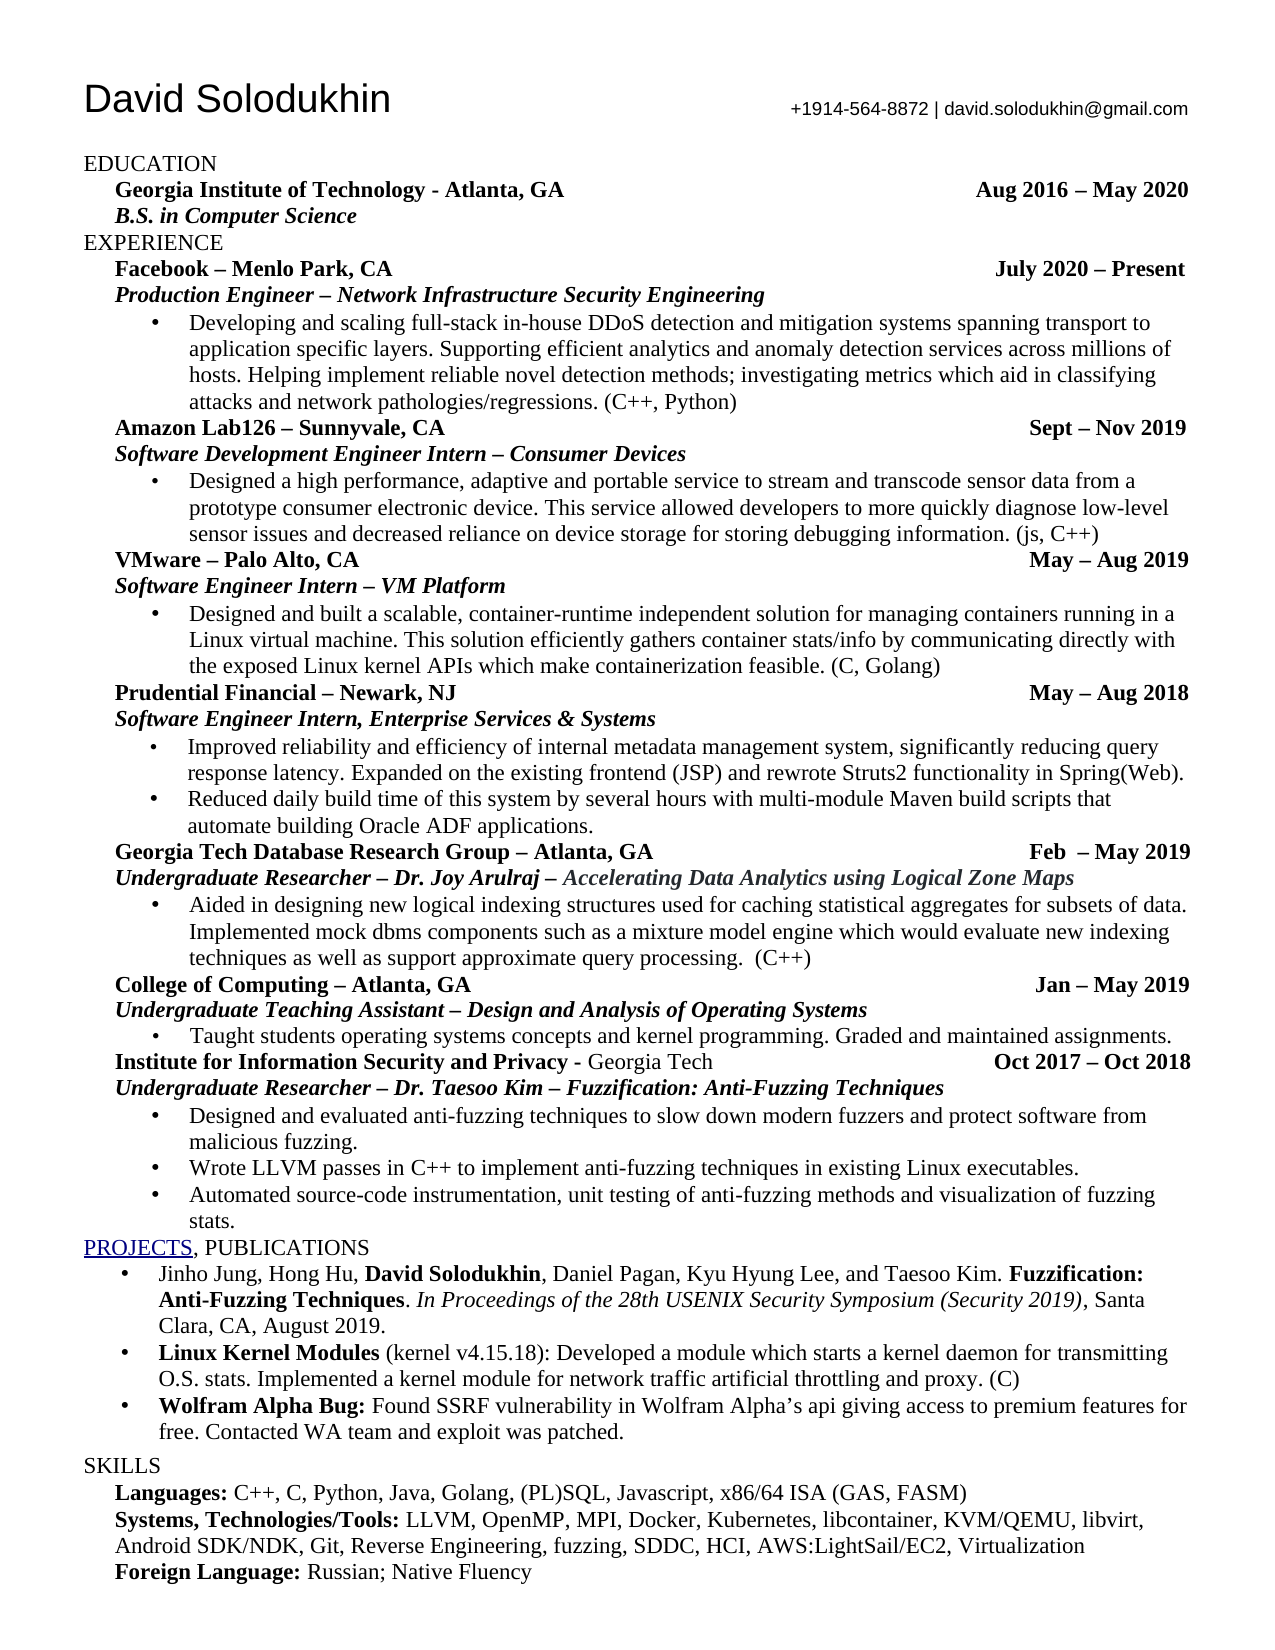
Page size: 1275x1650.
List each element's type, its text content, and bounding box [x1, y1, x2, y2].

list Developing and scaling full-stack in-house DDoS detection and mitigation systems spanning transport to application specific layers. Supporting efficient analytics and anomaly detection services across millions of hosts. Helping implement reliable novel detection methods; investigating metrics which aid in classifying attacks and network pathologies/regressions. (C++, Python) [151, 309, 1192, 414]
text Undergraduate Researcher – Dr. Taesoo Kim – Fuzzification: Anti-Fuzzing Techniques [114, 1075, 1192, 1101]
text Georgia Institute of Technology - Atlanta, GA Aug 2016 – May 2020 [114, 176, 1192, 203]
text Languages: C++, C, Python, Java, Golang, (PL)SQL, Javascript, x86/64 ISA (GAS, FASM) [114, 1479, 1192, 1505]
list Jinho Jung, Hong Hu, David Solodukhin, Daniel Pagan, Kyu Hyung Lee, and Taesoo Kim. Fuzzification: Anti-Fuzzing Techniques. In Proceedings of the 28th USENIX Security Symposium (Security 2019), Santa Clara, CA, August 2019. [121, 1260, 1192, 1339]
list Wrote LLVM passes in C++ to implement anti-fuzzing techniques in existing Linux executables. [151, 1154, 1192, 1181]
text Software Development Engineer Intern – Consumer Devices [114, 440, 1192, 466]
list Wolfram Alpha Bug: Found SSRF vulnerability in Wolfram Alpha’s api giving access to premium features for free. Contacted WA team and exploit was patched. [121, 1392, 1192, 1444]
text EXPERIENCE [83, 229, 1192, 255]
text Software Engineer Intern, Enterprise Services & Systems [114, 705, 1192, 732]
text Georgia Tech Database Research Group – Atlanta, GA Feb – May 2019 [114, 838, 1192, 864]
text SKILLS [83, 1452, 1192, 1479]
list Reduced daily build time of this system by several hours with multi-module Maven build scripts that automate building Oracle ADF applications. [150, 786, 1192, 838]
list Taught students operating systems concepts and kernel programming. Graded and maintained assignments. [152, 1023, 1192, 1048]
text Production Engineer – Network Infrastructure Security Engineering [114, 282, 1192, 307]
list Automated source-code instrumentation, unit testing of anti-fuzzing methods and visualization of fuzzing stats. [151, 1181, 1192, 1233]
list Designed and evaluated anti-fuzzing techniques to slow down modern fuzzers and protect software from malicious fuzzing. [151, 1102, 1192, 1154]
text College of Computing – Atlanta, GA Jan – May 2019 [114, 971, 1192, 997]
text B.S. in Computer Science [114, 203, 1192, 229]
text Systems, Technologies/Tools: LLVM, OpenMP, MPI, Docker, Kubernetes, libcontainer, KVM/QEMU, libvirt, Android SDK/NDK, Git, Reverse Engineering, fuzzing, SDDC, HCI, AWS:LightSail/EC2, Virtualization [114, 1506, 1192, 1558]
list Linux Kernel Modules (kernel v4.15.18): Developed a module which starts a kernel daemon for transmitting O.S. stats. Implemented a kernel module for network traffic artificial throttling and proxy. (C) [121, 1339, 1192, 1392]
text Facebook – Menlo Park, CA July 2020 – Present [114, 255, 1192, 282]
text +1914-564-8872 | david.solodukhin@gmail.com [594, 98, 1192, 119]
list Designed and built a scalable, container-runtime independent solution for managing containers running in a Linux virtual machine. This solution efficiently gathers container stats/info by communicating directly with the exposed Linux kernel APIs which make containerization feasible. (C, Golang) [151, 600, 1192, 679]
text Undergraduate Researcher – Dr. Joy Arulraj – Accelerating Data Analytics using Logical Zone Maps [114, 864, 1192, 890]
text PROJECTS, PUBLICATIONS [83, 1233, 1192, 1260]
text Foreign Language: Russian; Native Fluency [114, 1558, 1192, 1584]
text Software Engineer Intern – VM Platform [114, 573, 1192, 598]
list Designed a high performance, adaptive and portable service to stream and transcode sensor data from a prototype consumer electronic device. This service allowed developers to more quickly diagnose low-level sensor issues and decreased reliance on device storage for storing debugging information. (js, C++) [151, 467, 1192, 546]
text VMware – Palo Alto, CA May – Aug 2019 [114, 546, 1192, 573]
text Amazon Lab126 – Sunnyvale, CA Sept – Nov 2019 [114, 414, 1192, 440]
text Institute for Information Security and Privacy - Georgia Tech Oct 2017 – Oct 2018 [114, 1048, 1192, 1075]
text Undergraduate Teaching Assistant – Design and Analysis of Operating Systems [114, 997, 1192, 1023]
text EDUCATION [83, 150, 519, 176]
text David Solodukhin [83, 75, 519, 121]
list Improved reliability and efficiency of internal metadata management system, significantly reducing query response latency. Expanded on the existing frontend (JSP) and rewrote Struts2 functionality in Spring(Web). [150, 733, 1192, 786]
text Prudential Financial – Newark, NJ May – Aug 2018 [114, 679, 1192, 705]
list Aided in designing new logical indexing structures used for caching statistical aggregates for subsets of data. Implemented mock dbms components such as a mixture model engine which would evaluate new indexing techniques as well as support approximate query processing. (C++) [151, 892, 1192, 971]
